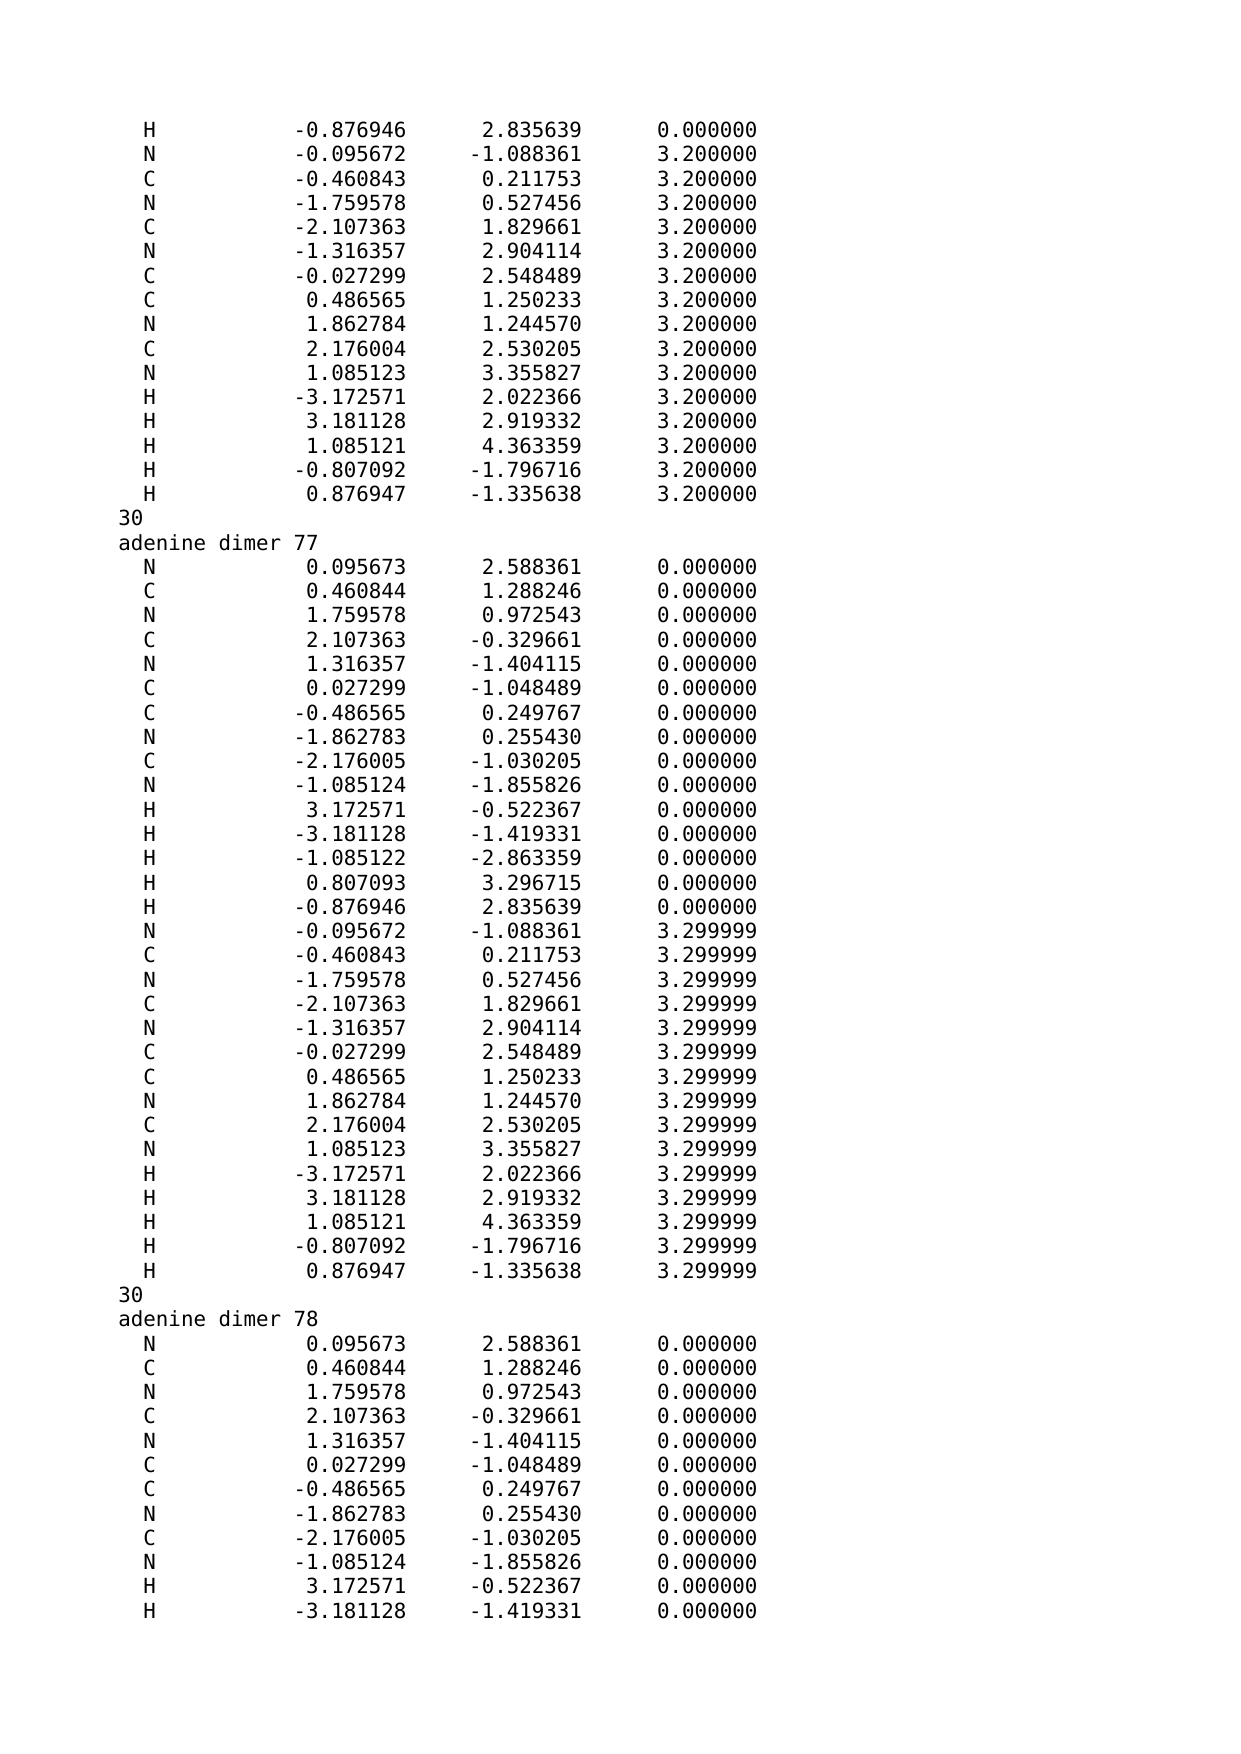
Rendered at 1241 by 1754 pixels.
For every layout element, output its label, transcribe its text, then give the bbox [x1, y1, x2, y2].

text N -1.759578 0.527456 3.299999 [118, 968, 1122, 992]
text H -0.807092 -1.796716 3.200000 [118, 458, 1122, 482]
text C -2.176005 -1.030205 0.000000 [118, 749, 1122, 773]
text H 1.085121 4.363359 3.200000 [118, 434, 1122, 458]
text H 0.807093 3.296715 0.000000 [118, 871, 1122, 895]
text N -1.862783 0.255430 0.000000 [118, 725, 1122, 749]
text N 1.316357 -1.404115 0.000000 [118, 652, 1122, 676]
text N -1.862783 0.255430 0.000000 [118, 1502, 1122, 1526]
text H -0.876946 2.835639 0.000000 [118, 895, 1122, 919]
text N -1.759578 0.527456 3.200000 [118, 191, 1122, 215]
text N 1.316357 -1.404115 0.000000 [118, 1429, 1122, 1453]
text N 0.095673 2.588361 0.000000 [118, 1332, 1122, 1356]
text N 1.759578 0.972543 0.000000 [118, 603, 1122, 628]
text C 0.486565 1.250233 3.299999 [118, 1065, 1122, 1089]
text H 0.876947 -1.335638 3.200000 [118, 482, 1122, 506]
text 30 [118, 506, 1122, 531]
text N 1.759578 0.972543 0.000000 [118, 1380, 1122, 1404]
text N 1.085123 3.355827 3.200000 [118, 361, 1122, 385]
text H -3.181128 -1.419331 0.000000 [118, 822, 1122, 846]
text 30 [118, 1283, 1122, 1307]
text C -2.107363 1.829661 3.200000 [118, 215, 1122, 239]
text C 2.107363 -0.329661 0.000000 [118, 1404, 1122, 1429]
text N -1.085124 -1.855826 0.000000 [118, 773, 1122, 798]
text C -0.460843 0.211753 3.200000 [118, 167, 1122, 191]
text H 3.181128 2.919332 3.299999 [118, 1186, 1122, 1210]
text H -3.172571 2.022366 3.299999 [118, 1162, 1122, 1186]
text H 3.172571 -0.522367 0.000000 [118, 1574, 1122, 1599]
text H -1.085122 -2.863359 0.000000 [118, 846, 1122, 871]
text C -2.176005 -1.030205 0.000000 [118, 1526, 1122, 1550]
text H 0.876947 -1.335638 3.299999 [118, 1259, 1122, 1283]
text H -3.172571 2.022366 3.200000 [118, 385, 1122, 409]
text N 1.862784 1.244570 3.200000 [118, 312, 1122, 337]
text N -0.095672 -1.088361 3.200000 [118, 142, 1122, 167]
text N -0.095672 -1.088361 3.299999 [118, 919, 1122, 943]
text C 2.107363 -0.329661 0.000000 [118, 628, 1122, 652]
text C -0.486565 0.249767 0.000000 [118, 701, 1122, 725]
text C 0.460844 1.288246 0.000000 [118, 1356, 1122, 1380]
text H 1.085121 4.363359 3.299999 [118, 1210, 1122, 1234]
text N -1.316357 2.904114 3.200000 [118, 239, 1122, 264]
text N 0.095673 2.588361 0.000000 [118, 555, 1122, 579]
text H -0.807092 -1.796716 3.299999 [118, 1234, 1122, 1259]
text C -0.027299 2.548489 3.200000 [118, 264, 1122, 288]
text C 0.027299 -1.048489 0.000000 [118, 676, 1122, 701]
text C 0.486565 1.250233 3.200000 [118, 288, 1122, 312]
text C 0.460844 1.288246 0.000000 [118, 579, 1122, 603]
text adenine dimer 78 [118, 1307, 1122, 1332]
text C -0.460843 0.211753 3.299999 [118, 943, 1122, 968]
text H -0.876946 2.835639 0.000000 [118, 118, 1122, 142]
text C 2.176004 2.530205 3.299999 [118, 1113, 1122, 1137]
text H 3.181128 2.919332 3.200000 [118, 409, 1122, 434]
text N 1.085123 3.355827 3.299999 [118, 1137, 1122, 1162]
text adenine dimer 77 [118, 531, 1122, 555]
text N 1.862784 1.244570 3.299999 [118, 1089, 1122, 1113]
text C -0.027299 2.548489 3.299999 [118, 1040, 1122, 1065]
text C 0.027299 -1.048489 0.000000 [118, 1453, 1122, 1477]
text C -2.107363 1.829661 3.299999 [118, 992, 1122, 1016]
text C 2.176004 2.530205 3.200000 [118, 337, 1122, 361]
text H -3.181128 -1.419331 0.000000 [118, 1599, 1122, 1623]
text N -1.085124 -1.855826 0.000000 [118, 1550, 1122, 1574]
text C -0.486565 0.249767 0.000000 [118, 1477, 1122, 1502]
text H 3.172571 -0.522367 0.000000 [118, 798, 1122, 822]
text N -1.316357 2.904114 3.299999 [118, 1016, 1122, 1040]
